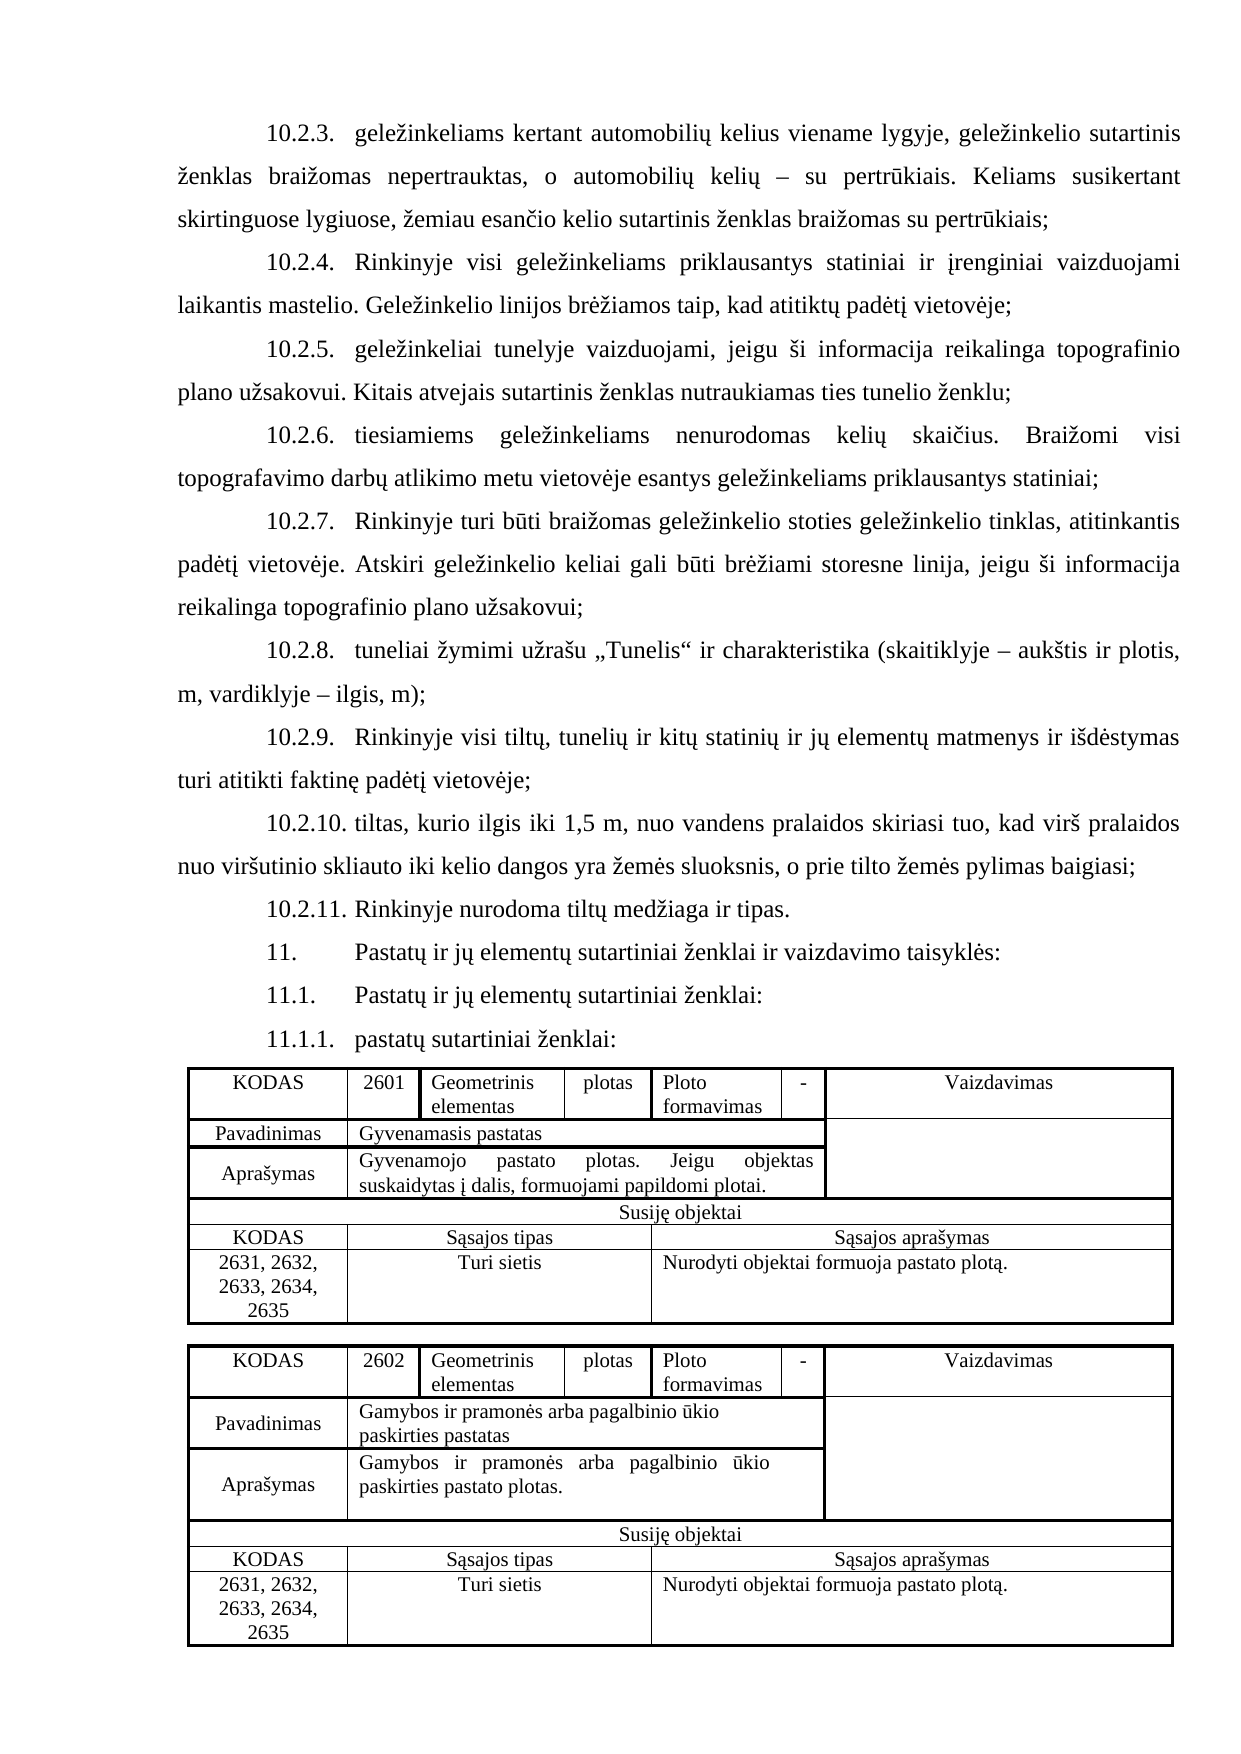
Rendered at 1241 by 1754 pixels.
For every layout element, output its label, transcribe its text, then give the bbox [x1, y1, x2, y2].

text 10.2.11. Rinkinyje nurodoma tiltų medžiaga ir tipas. [177, 894, 1181, 923]
text 11.1. Pastatų ir jų elementų sutartiniai ženklai: [177, 981, 1181, 1009]
table_header plotas [565, 1070, 650, 1118]
table_cell [781, 1450, 823, 1518]
table_cell Sąsajos aprašymas [652, 1547, 1171, 1571]
text 11. Pastatų ir jų elementų sutartiniai ženklai ir vaizdavimo taisyklės: [177, 937, 1181, 966]
table_header 2602 [348, 1348, 418, 1396]
table_cell 2631, 2632, 2633, 2634, 2635 [190, 1572, 347, 1644]
table_cell Sąsajos tipas [348, 1225, 651, 1249]
table_cell Nurodyti objektai formuoja pastato plotą. [652, 1250, 1171, 1322]
table_cell Turi sietis [348, 1572, 651, 1644]
text 10.2.7. Rinkinyje turi būti braižomas geležinkelio stoties geležinkelio tinklas, atitinkantis padėtį vietovėje. Atskiri geležinkelio keliai gali būti brėžiami storesne linija, jeigu ši informacija reikalinga topografinio plano užsakovui; [177, 506, 1181, 621]
table_cell KODAS [190, 1225, 347, 1249]
table_header - [782, 1070, 824, 1118]
table_cell Pavadinimas [190, 1399, 347, 1447]
table_header Vaizdavimas [826, 1348, 1171, 1396]
table_cell Susiję objektai [190, 1522, 1171, 1546]
table_cell Gamybos ir pramonės arba pagalbinio ūkio paskirties pastatas [348, 1399, 781, 1447]
table_cell Susiję objektai [190, 1200, 1171, 1224]
table_header - [782, 1348, 823, 1396]
text 10.2.9. Rinkinyje visi tiltų, tunelių ir kitų statinių ir jų elementų matmenys ir išdėstymas turi atitikti faktinę padėtį vietovėje; [177, 722, 1181, 794]
text 10.2.10. tiltas, kurio ilgis iki 1,5 m, nuo vandens pralaidos skiriasi tuo, kad virš pralaidos nuo viršutinio skliauto iki kelio dangos yra žemės sluoksnis, o prie tilto žemės pylimas baigiasi; [177, 808, 1181, 880]
text 11.1.1. pastatų sutartiniai ženklai: [177, 1024, 1181, 1052]
table_cell Pavadinimas [190, 1121, 347, 1145]
text 10.2.8. tuneliai žymimi užrašu „Tunelis“ ir charakteristika (skaitiklyje – aukštis ir plotis, m, vardiklyje – ilgis, m); [177, 636, 1181, 707]
table_cell Aprašymas [190, 1149, 347, 1197]
table_cell KODAS [190, 1547, 347, 1571]
table_cell Gyvenamojo pastato plotas. Jeigu objektas suskaidytas į dalis, formuojami papildomi plotai. [348, 1149, 824, 1197]
table_cell [826, 1397, 1171, 1518]
table_cell Sąsajos aprašymas [652, 1225, 1171, 1249]
table_cell Aprašymas [190, 1450, 347, 1518]
table_header plotas [565, 1348, 650, 1396]
table_header Geometrinis elementas [422, 1070, 564, 1118]
table_cell Nurodyti objektai formuoja pastato plotą. [652, 1572, 1171, 1644]
table_cell [827, 1119, 1171, 1197]
table_header Ploto formavimas [653, 1348, 781, 1396]
text 10.2.4. Rinkinyje visi geležinkeliams priklausantys statiniai ir įrenginiai vaizduojami laikantis mastelio. Geležinkelio linijos brėžiamos taip, kad atitiktų padėtį vietovėje; [177, 247, 1181, 319]
table_header Vaizdavimas [827, 1070, 1171, 1118]
table_cell Gamybos ir pramonės arba pagalbinio ūkio paskirties pastato plotas. [348, 1450, 781, 1518]
table_cell Turi sietis [348, 1250, 651, 1322]
text 10.2.6. tiesiamiems geležinkeliams nenurodomas kelių skaičius. Braižomi visi topografavimo darbų atlikimo metu vietovėje esantys geležinkeliams priklausantys statiniai; [177, 420, 1181, 492]
table_cell 2631, 2632, 2633, 2634, 2635 [190, 1250, 347, 1322]
table_cell Gyvenamasis pastatas [348, 1121, 824, 1145]
table_header Geometrinis elementas [421, 1348, 564, 1396]
text 10.2.5. geležinkeliai tunelyje vaizduojami, jeigu ši informacija reikalinga topografinio plano užsakovui. Kitais atvejais sutartinis ženklas nutraukiamas ties tunelio ženklu; [177, 334, 1181, 406]
table_header KODAS [190, 1348, 347, 1396]
table_cell [781, 1399, 823, 1447]
table_header KODAS [190, 1070, 347, 1118]
text 10.2.3. geležinkeliams kertant automobilių kelius viename lygyje, geležinkelio sutartinis ženklas braižomas nepertrauktas, o automobilių kelių – su pertrūkiais. Keliams susikertant skirtinguose lygiuose, žemiau esančio kelio sutartinis ženklas braižomas su pertrūkiais; [177, 118, 1181, 233]
table_header Ploto formavimas [653, 1070, 781, 1118]
table_cell Sąsajos tipas [348, 1547, 651, 1571]
table_header 2601 [348, 1070, 418, 1118]
